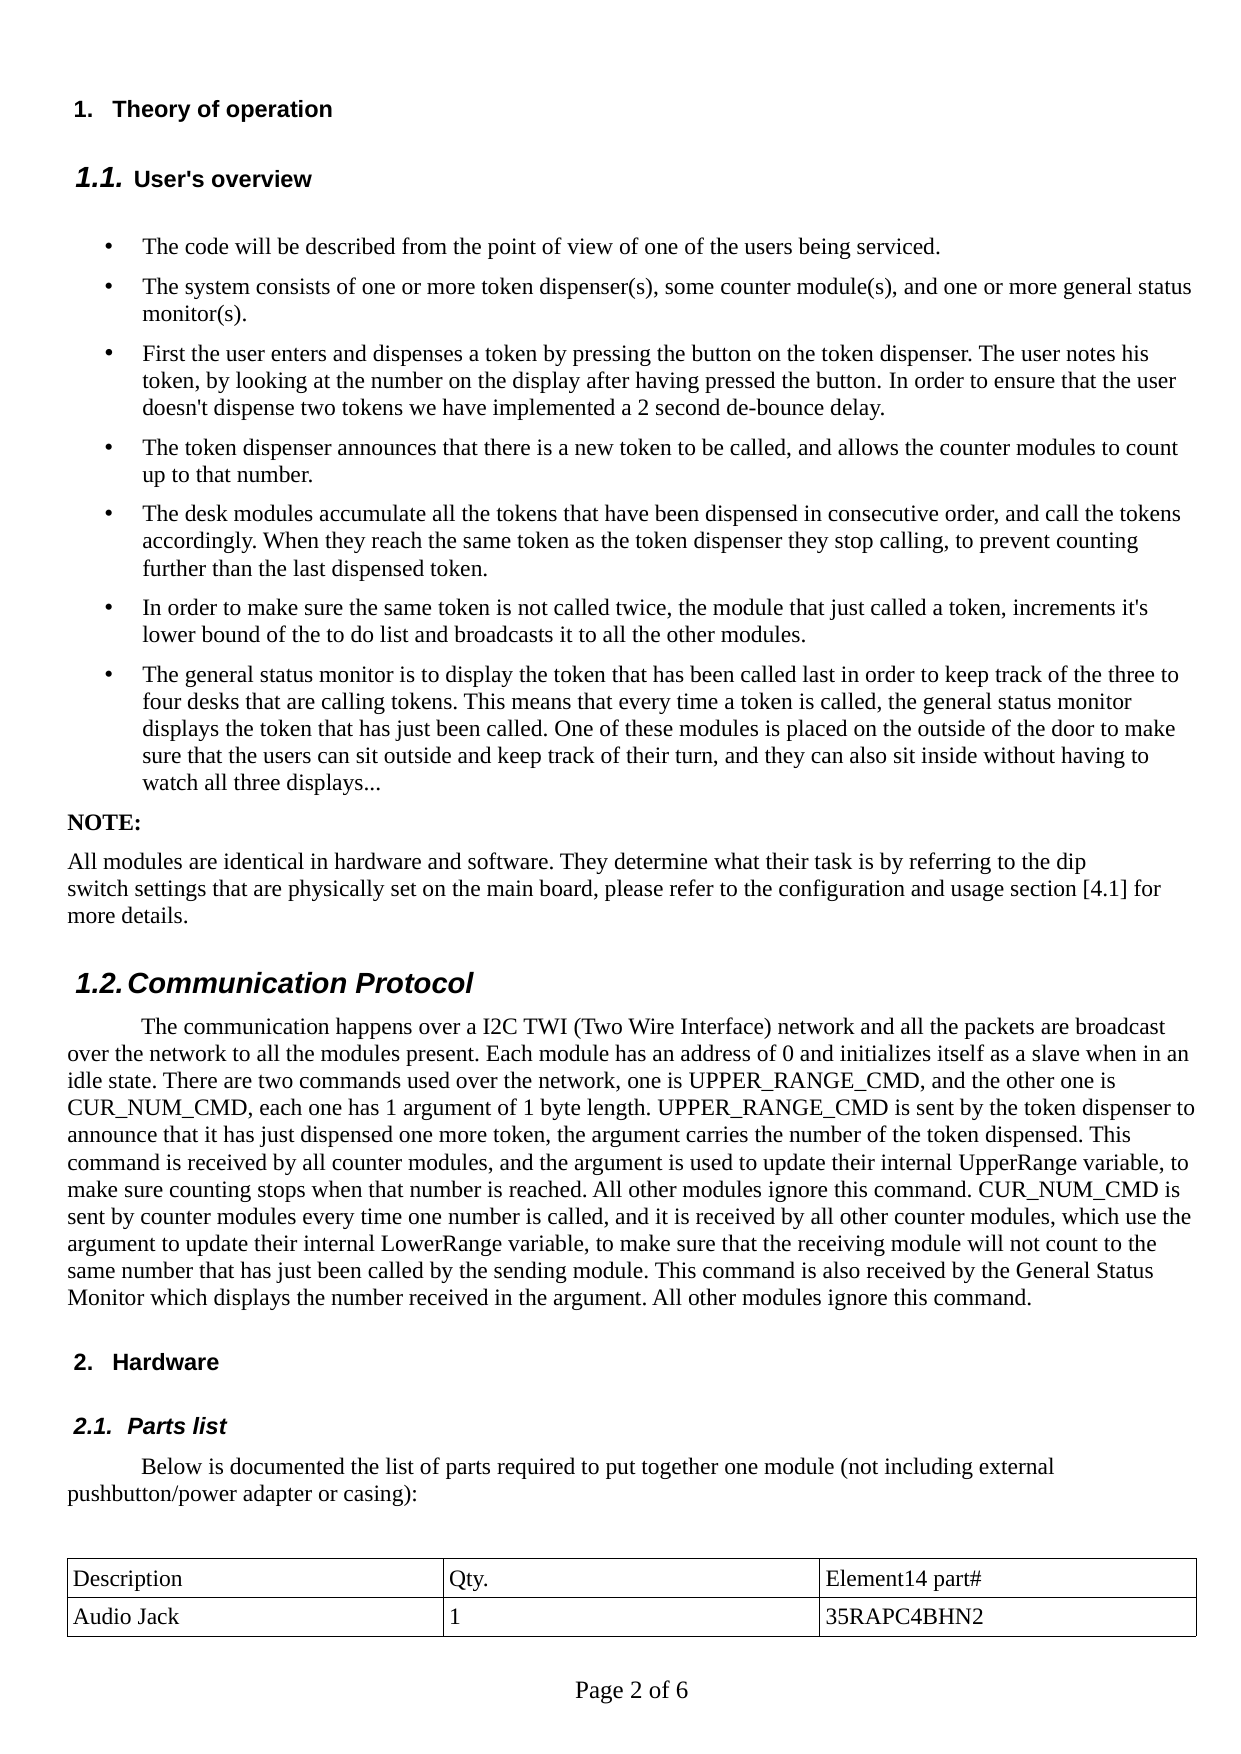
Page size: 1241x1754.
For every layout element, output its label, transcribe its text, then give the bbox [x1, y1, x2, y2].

table_cell Audio Jack [68, 1598, 443, 1636]
table_cell 35RAPC4BHN2 [820, 1598, 1196, 1636]
table_cell 1 [444, 1598, 819, 1636]
table_header Element14 part# [820, 1559, 1196, 1597]
table_header Description [68, 1559, 443, 1597]
subtitle Parts list [67, 1412, 1196, 1439]
list First the user enters and dispenses a token by pressing the button on the token dispenser. The user notes his token, by looking at the number on the display after having pressed the button. In order to ensure that the user doesn't dispense two tokens we have implemented a 2 second de-bounce delay. [104, 339, 1196, 421]
list The desk modules accumulate all the tokens that have been dispensed in consecutive order, and call the tokens accordingly. When they reach the same token as the token dispenser they stop calling, to prevent counting further than the last dispensed token. [104, 500, 1196, 581]
text All modules are identical in hardware and software. They determine what their task is by referring to the dip switch settings that are physically set on the main board, please refer to the configuration and usage section [4.1] for more details. [67, 848, 1196, 929]
list The system consists of one or more token dispenser(s), some counter module(s), and one or more general status monitor(s). [104, 272, 1196, 327]
list The code will be described from the point of view of one of the users being serviced. [104, 233, 1196, 260]
table_header Qty. [444, 1559, 819, 1597]
text NOTE: [67, 808, 1196, 835]
subtitle User's overview [67, 160, 1196, 193]
list The general status monitor is to display the token that has been called last in order to keep track of the three to four desks that are calling tokens. This means that every time a token is called, the general status monitor displays the token that has just been called. One of these modules is placed on the outside of the door to make sure that the users can sit outside and keep track of their turn, and they can also sit inside without having to watch all three displays... [104, 660, 1196, 796]
text Below is documented the list of parts required to put together one module (not including external pushbutton/power adapter or casing): [67, 1452, 1196, 1506]
list In order to make sure the same token is not called twice, the module that just called a token, increments it's lower bound of the to do list and broadcasts it to all the other modules. [104, 593, 1196, 648]
subtitle Hardware [67, 1348, 1196, 1375]
list The token dispenser announces that there is a new token to be called, and allows the counter modules to count up to that number. [104, 433, 1196, 487]
subtitle Communication Protocol [67, 966, 1196, 1000]
subtitle Theory of operation [67, 95, 1196, 122]
text The communication happens over a I2C TWI (Two Wire Interface) network and all the packets are broadcast over the network to all the modules present. Each module has an address of 0 and initializes itself as a slave when in an idle state. There are two commands used over the network, one is UPPER_RANGE_CMD, and the other one is CUR_NUM_CMD, each one has 1 argument of 1 byte length. UPPER_RANGE_CMD is sent by the token dispenser to announce that it has just dispensed one more token, the argument carries the number of the token dispensed. This command is received by all counter modules, and the argument is used to update their internal UpperRange variable, to make sure counting stops when that number is reached. All other modules ignore this command. CUR_NUM_CMD is sent by counter modules every time one number is called, and it is received by all other counter modules, which use the argument to update their internal LowerRange variable, to make sure that the receiving module will not count to the same number that has just been called by the sending module. This command is also received by the General Status Monitor which displays the number received in the argument. All other modules ignore this command. [67, 1012, 1196, 1310]
